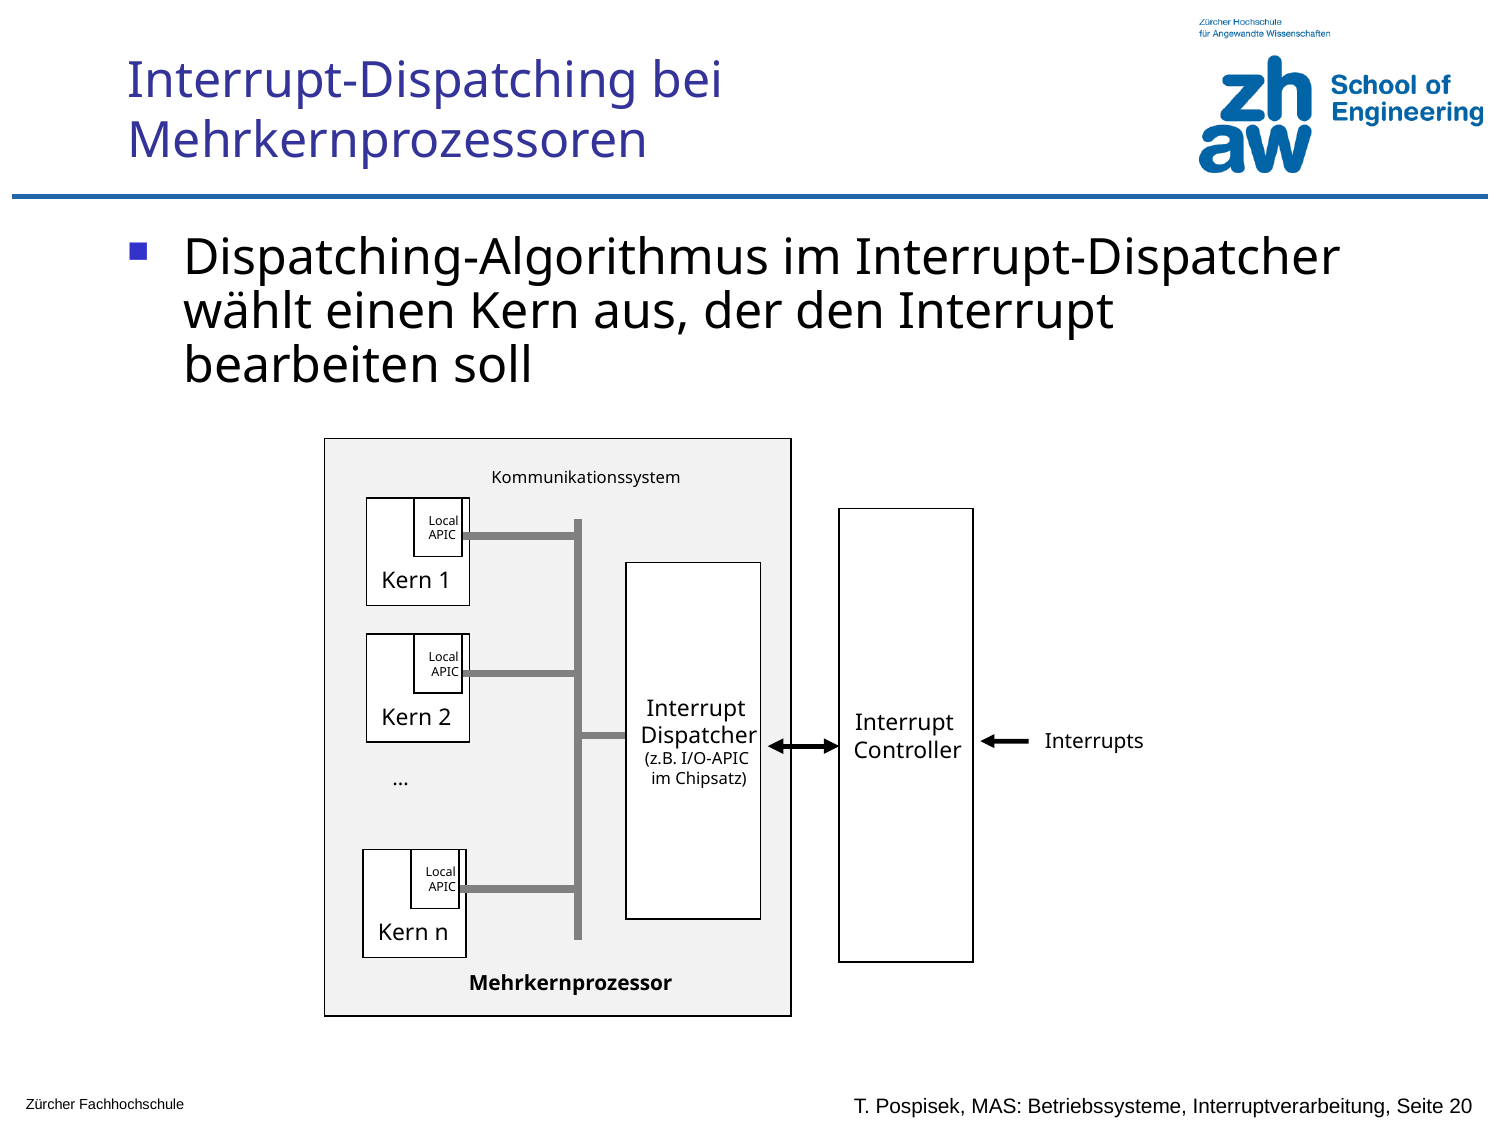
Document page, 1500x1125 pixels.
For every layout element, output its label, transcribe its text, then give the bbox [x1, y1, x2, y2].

text_box Dispatching-Algorithmus im Interrupt-Dispatcher wählt einen Kern aus, der den Interrupt bearbeiten soll [112, 223, 1375, 398]
text_box Local APIC [413, 634, 462, 694]
text_box [324, 438, 792, 1016]
text_box Kern 1 [366, 497, 470, 606]
text_box Kern n [363, 849, 466, 958]
text_box Mehrkernprozessor [454, 962, 688, 1002]
text_box Interrupt Controller [838, 508, 974, 963]
title Interrupt-Dispatching bei Mehrkernprozessoren [112, 50, 1170, 175]
text_box Local APIC [410, 849, 459, 909]
picture [1199, 19, 1483, 173]
text_box … [377, 756, 424, 797]
text_box Interrupts [1030, 720, 1159, 760]
text_box Interrupt Dispatcher (z.B. I/O-APIC im Chipsatz) [625, 562, 761, 919]
text_box Kern 2 [366, 634, 470, 743]
text_box Kommunikationssystem [476, 459, 721, 495]
text_box Local APIC [413, 498, 462, 557]
text_box Kern n [459, 849, 466, 885]
text_box Kern 2 [462, 634, 470, 670]
